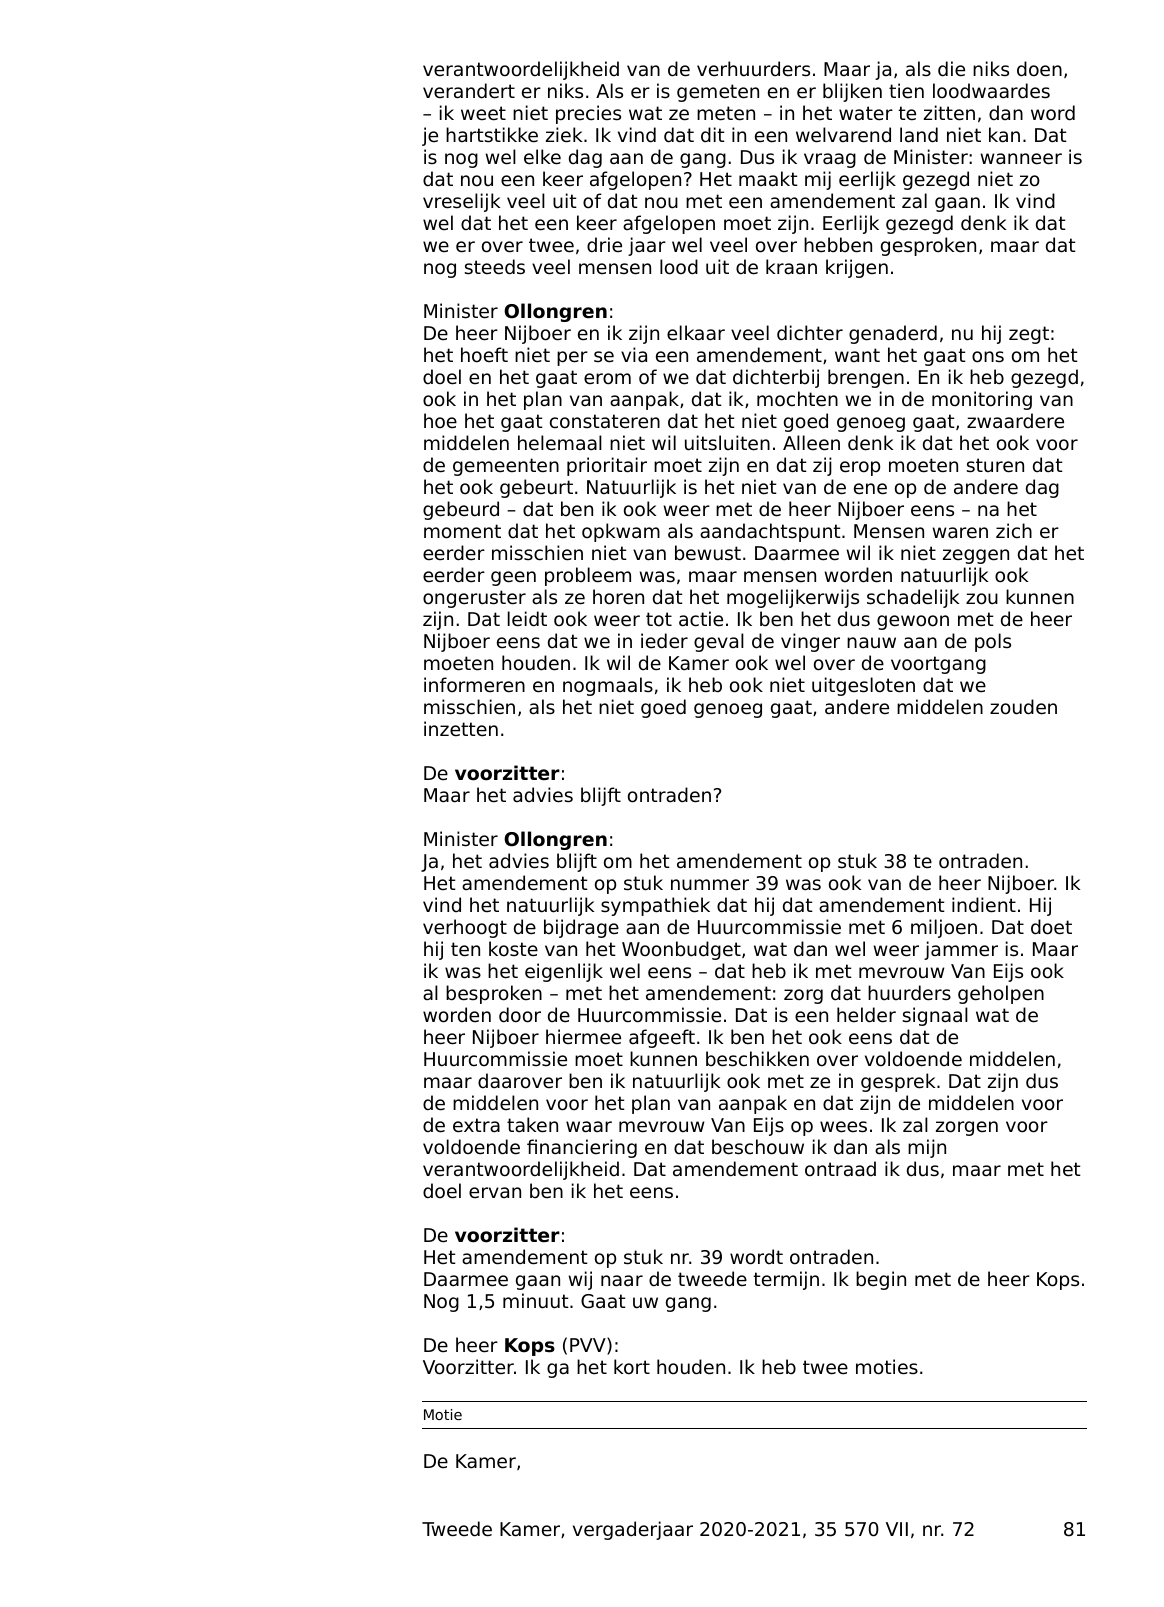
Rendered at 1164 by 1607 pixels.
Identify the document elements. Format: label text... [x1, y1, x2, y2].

text Maar het advies blijft ontraden? [422, 785, 1087, 807]
text Minister Ollongren: [422, 829, 1087, 851]
text Het amendement op stuk nr. 39 wordt ontraden. [422, 1247, 1087, 1269]
text Het amendement op stuk nummer 39 was ook van de heer Nijboer. Ik vind het natuurlijk sympathiek dat hij dat amendement indient. Hij verhoogt de bijdrage aan de Huurcommissie met 6 miljoen. Dat doet hij ten koste van het Woonbudget, wat dan wel weer jammer is. Maar ik was het eigenlijk wel eens – dat heb ik met mevrouw Van Eijs ook al besproken – met het amendement: zorg dat huurders geholpen worden door de Huurcommissie. Dat is een helder signaal wat de heer Nijboer hiermee afgeeft. Ik ben het ook eens dat de Huurcommissie moet kunnen beschikken over voldoende middelen, maar daarover ben ik natuurlijk ook met ze in gesprek. Dat zijn dus de middelen voor het plan van aanpak en dat zijn de middelen voor de extra taken waar mevrouw Van Eijs op wees. Ik zal zorgen voor voldoende financiering en dat beschouw ik dan als mijn verantwoordelijkheid. Dat amendement ontraad ik dus, maar met het doel ervan ben ik het eens. [422, 873, 1087, 1203]
text De voorzitter: [422, 763, 1087, 785]
text De voorzitter: [422, 1225, 1087, 1247]
text Ja, het advies blijft om het amendement op stuk 38 te ontraden. [422, 851, 1087, 873]
table_header Motie [422, 1402, 1087, 1428]
text Minister Ollongren: [422, 301, 1087, 323]
text De heer Kops (PVV): [422, 1335, 1087, 1357]
text Daarmee gaan wij naar de tweede termijn. Ik begin met de heer Kops. Nog 1,5 minuut. Gaat uw gang. [422, 1269, 1087, 1313]
text verantwoordelijkheid van de verhuurders. Maar ja, als die niks doen, verandert er niks. Als er is gemeten en er blijken tien loodwaardes – ik weet niet precies wat ze meten – in het water te zitten, dan word je hartstikke ziek. Ik vind dat dit in een welvarend land niet kan. Dat is nog wel elke dag aan de gang. Dus ik vraag de Minister: wanneer is dat nou een keer afgelopen? Het maakt mij eerlijk gezegd niet zo vreselijk veel uit of dat nou met een amendement zal gaan. Ik vind wel dat het een keer afgelopen moet zijn. Eerlijk gezegd denk ik dat we er over twee, drie jaar wel veel over hebben gesproken, maar dat nog steeds veel mensen lood uit de kraan krijgen. [422, 59, 1087, 279]
text Voorzitter. Ik ga het kort houden. Ik heb twee moties. [422, 1357, 1087, 1379]
text De Kamer, [422, 1451, 1087, 1473]
text De heer Nijboer en ik zijn elkaar veel dichter genaderd, nu hij zegt: het hoeft niet per se via een amendement, want het gaat ons om het doel en het gaat erom of we dat dichterbij brengen. En ik heb gezegd, ook in het plan van aanpak, dat ik, mochten we in de monitoring van hoe het gaat constateren dat het niet goed genoeg gaat, zwaardere middelen helemaal niet wil uitsluiten. Alleen denk ik dat het ook voor de gemeenten prioritair moet zijn en dat zij erop moeten sturen dat het ook gebeurt. Natuurlijk is het niet van de ene op de andere dag gebeurd – dat ben ik ook weer met de heer Nijboer eens – na het moment dat het opkwam als aandachtspunt. Mensen waren zich er eerder misschien niet van bewust. Daarmee wil ik niet zeggen dat het eerder geen probleem was, maar mensen worden natuurlijk ook ongeruster als ze horen dat het mogelijkerwijs schadelijk zou kunnen zijn. Dat leidt ook weer tot actie. Ik ben het dus gewoon met de heer Nijboer eens dat we in ieder geval de vinger nauw aan de pols moeten houden. Ik wil de Kamer ook wel over de voortgang informeren en nogmaals, ik heb ook niet uitgesloten dat we misschien, als het niet goed genoeg gaat, andere middelen zouden inzetten. [422, 323, 1087, 741]
